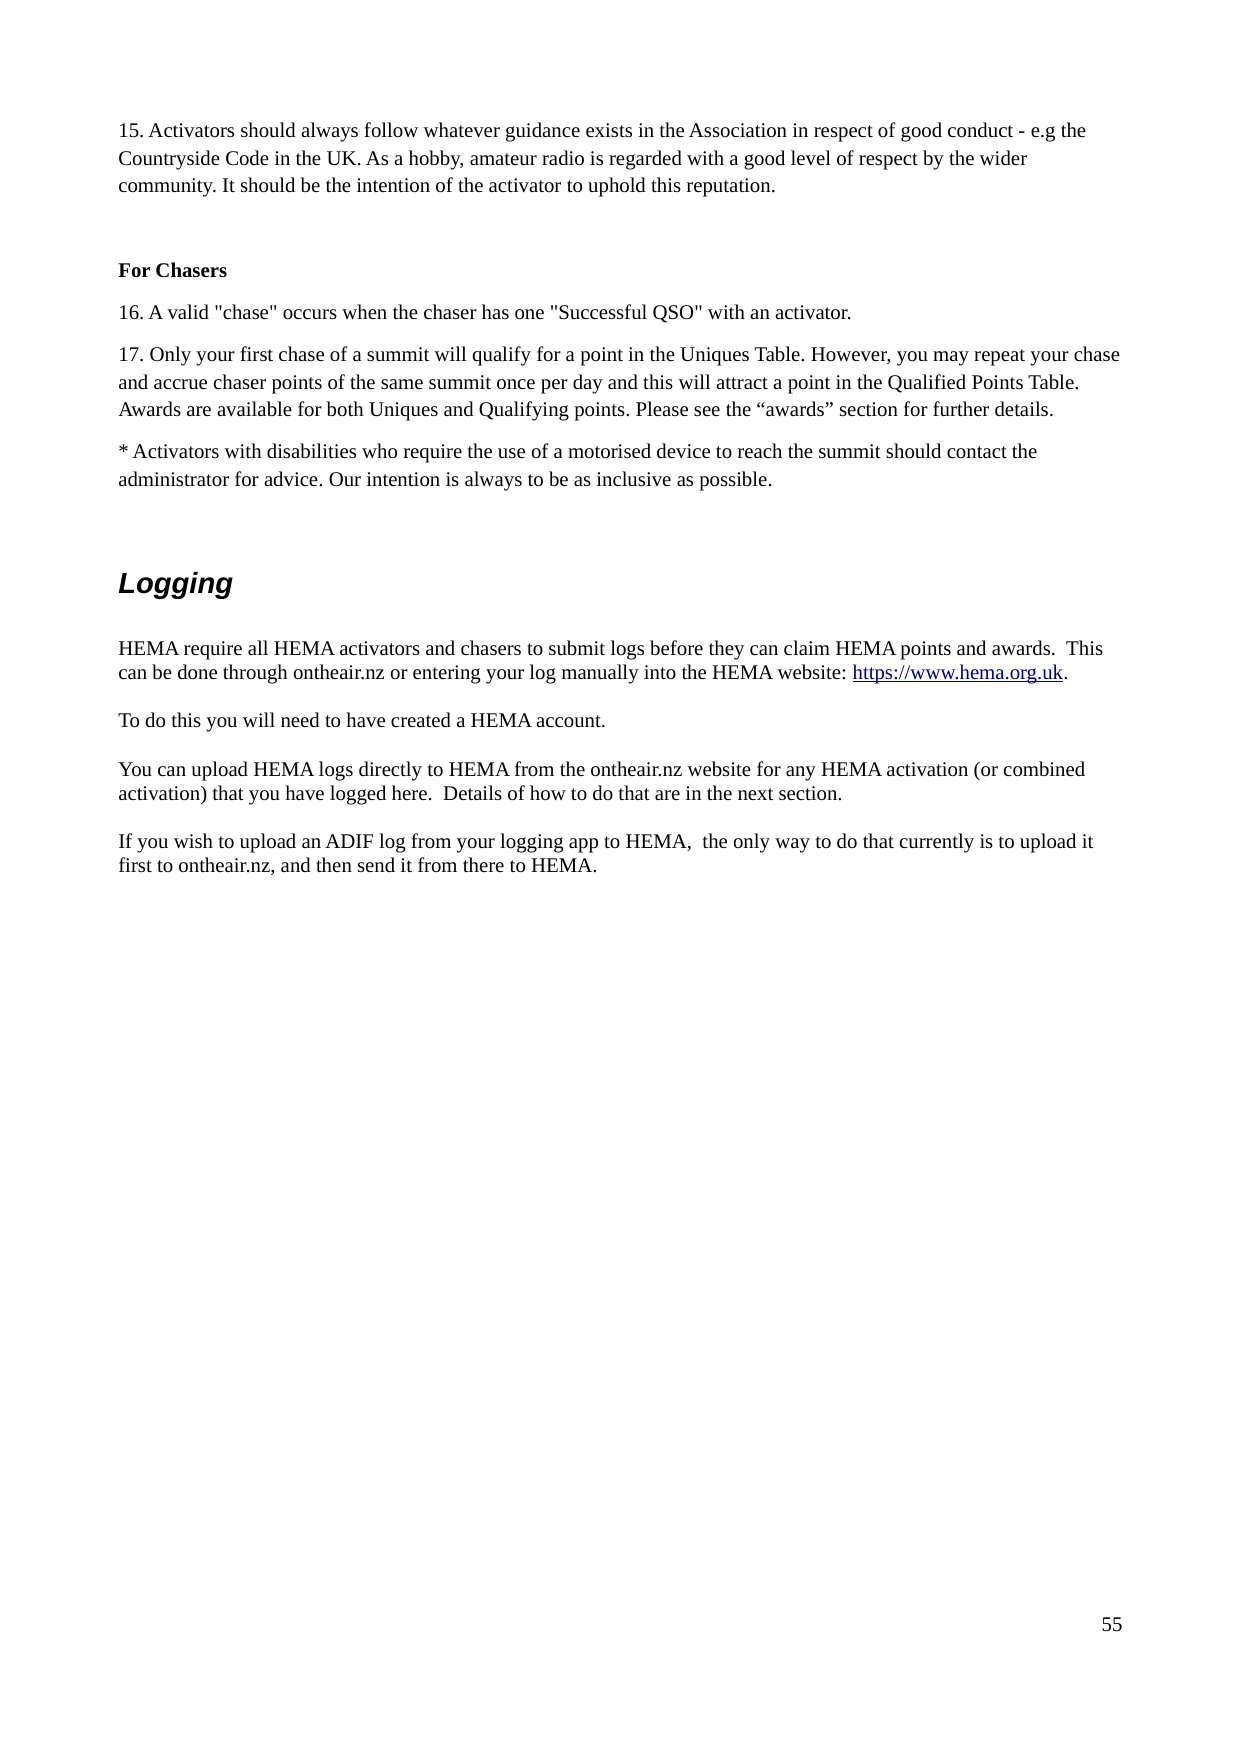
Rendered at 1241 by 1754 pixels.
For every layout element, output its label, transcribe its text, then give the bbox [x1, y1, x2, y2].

text 17. Only your first chase of a summit will qualify for a point in the Uniques Table. However, you may repeat your chase and accrue chaser points of the same summit once per day and this will attract a point in the Qualified Points Table. Awards are available for both Uniques and Qualifying points. Please see the “awards” section for further details. [118, 342, 1122, 421]
text HEMA require all HEMA activators and chasers to submit logs before they can claim HEMA points and awards. This can be done through ontheair.nz or entering your log manually into the HEMA website: https://www.hema.org.uk. [118, 636, 1122, 684]
text 15. Activators should always follow whatever guidance exists in the Association in respect of good conduct - e.g the Countryside Code in the UK. As a hobby, amateur radio is regarded with a good level of respect by the wider community. It should be the intention of the activator to uphold this reputation. [118, 118, 1122, 197]
text 16. A valid "chase" occurs when the chaser has one "Successful QSO" with an activator. [118, 300, 1122, 324]
text To do this you will need to have created a HEMA account. [118, 708, 1122, 732]
text For Chasers [118, 258, 1122, 282]
text If you wish to upload an ADIF log from your logging app to HEMA, the only way to do that currently is to upload it first to ontheair.nz, and then send it from there to HEMA. [118, 829, 1122, 877]
subtitle Logging [118, 566, 1122, 599]
text You can upload HEMA logs directly to HEMA from the ontheair.nz website for any HEMA activation (or combined activation) that you have logged here. Details of how to do that are in the next section. [118, 756, 1122, 804]
text * Activators with disabilities who require the use of a motorised device to reach the summit should contact the administrator for advice. Our intention is always to be as inclusive as possible. [118, 439, 1122, 491]
